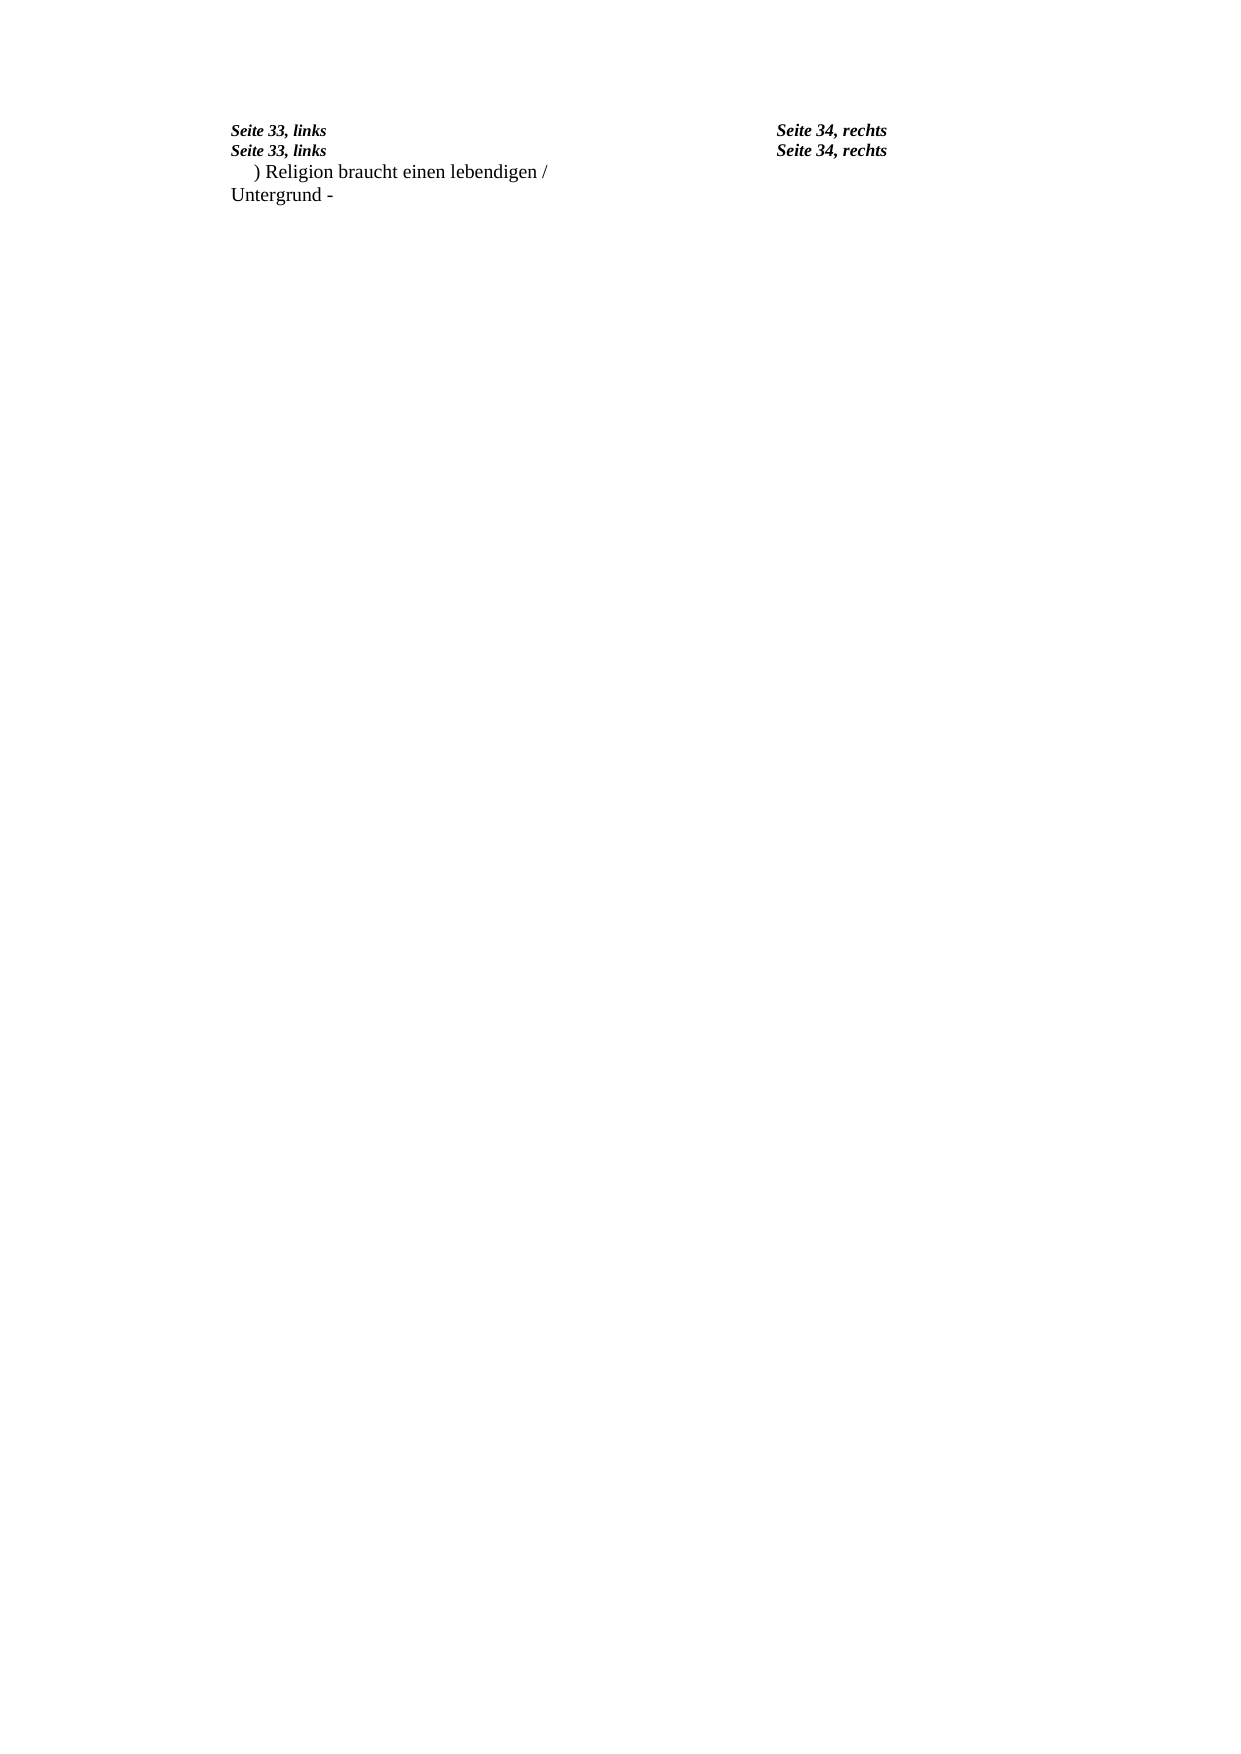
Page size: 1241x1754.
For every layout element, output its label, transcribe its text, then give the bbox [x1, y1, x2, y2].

text ) Religion braucht einen lebendigen / Untergrund - [231, 160, 609, 206]
